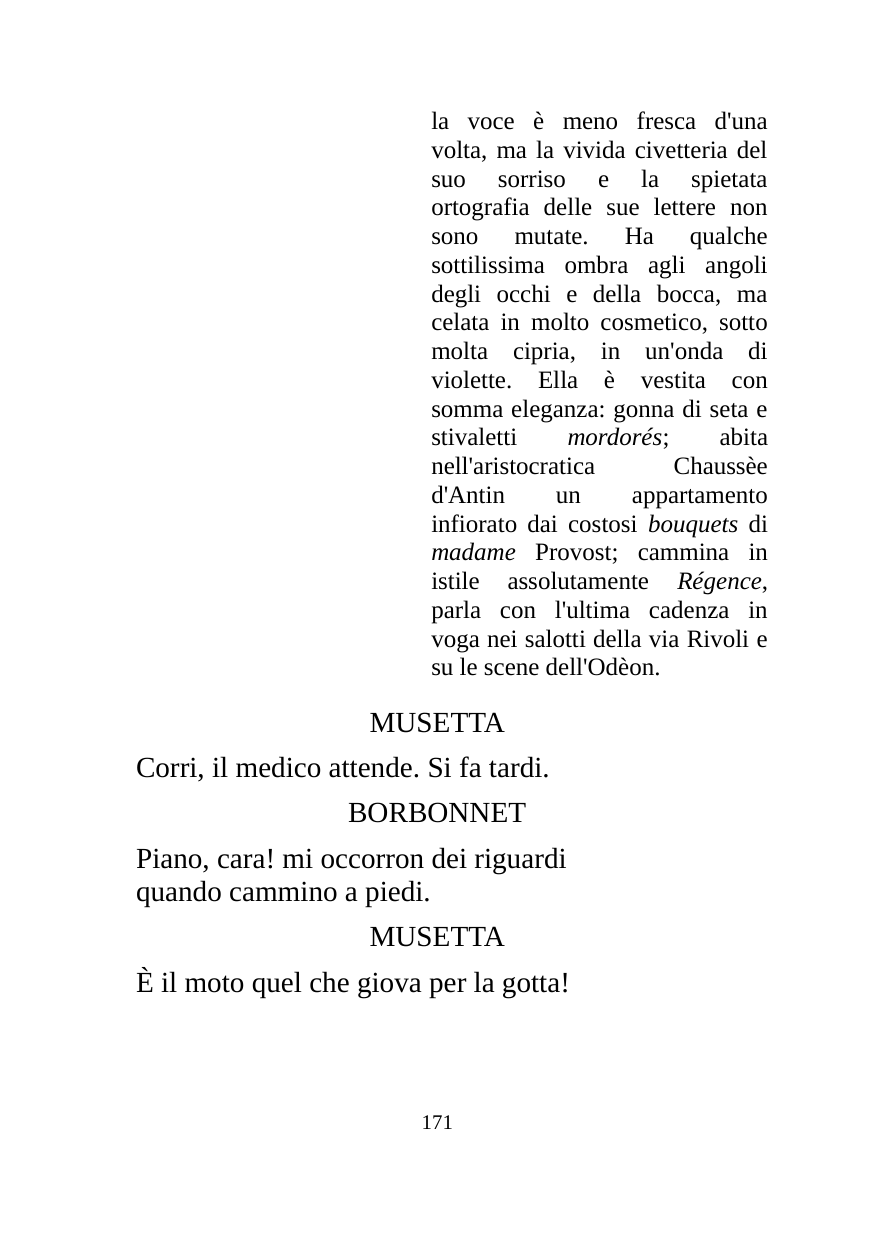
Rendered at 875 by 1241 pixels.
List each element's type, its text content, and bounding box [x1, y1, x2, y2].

text MUSETTA [106, 705, 768, 738]
text BORBONNET [106, 795, 768, 829]
text Corri, il medico attende. Si fa tardi. [136, 750, 768, 784]
text Piano, cara! mi occorron dei riguardi quando cammino a piedi. [136, 841, 768, 908]
text la voce è meno fresca d'una volta, ma la vivida civetteria del suo sorriso e la spietata ortografia delle sue lettere non sono mutate. Ha qualche sottilissima ombra agli angoli degli occhi e della bocca, ma celata in molto cosmetico, sotto molta cipria, in un'onda di violette. Ella è vestita con somma eleganza: gonna di seta e stivaletti mordorés; abita nell'aristocratica Chaussèe d'Antin un appartamento infiorato dai costosi bouquets di madame Provost; cammina in istile assolutamente Régence, parla con l'ultima cadenza in voga nei salotti della via Rivoli e su le scene dell'Odèon. [431, 106, 768, 681]
text È il moto quel che giova per la gotta! [136, 965, 768, 998]
text MUSETTA [106, 919, 768, 953]
